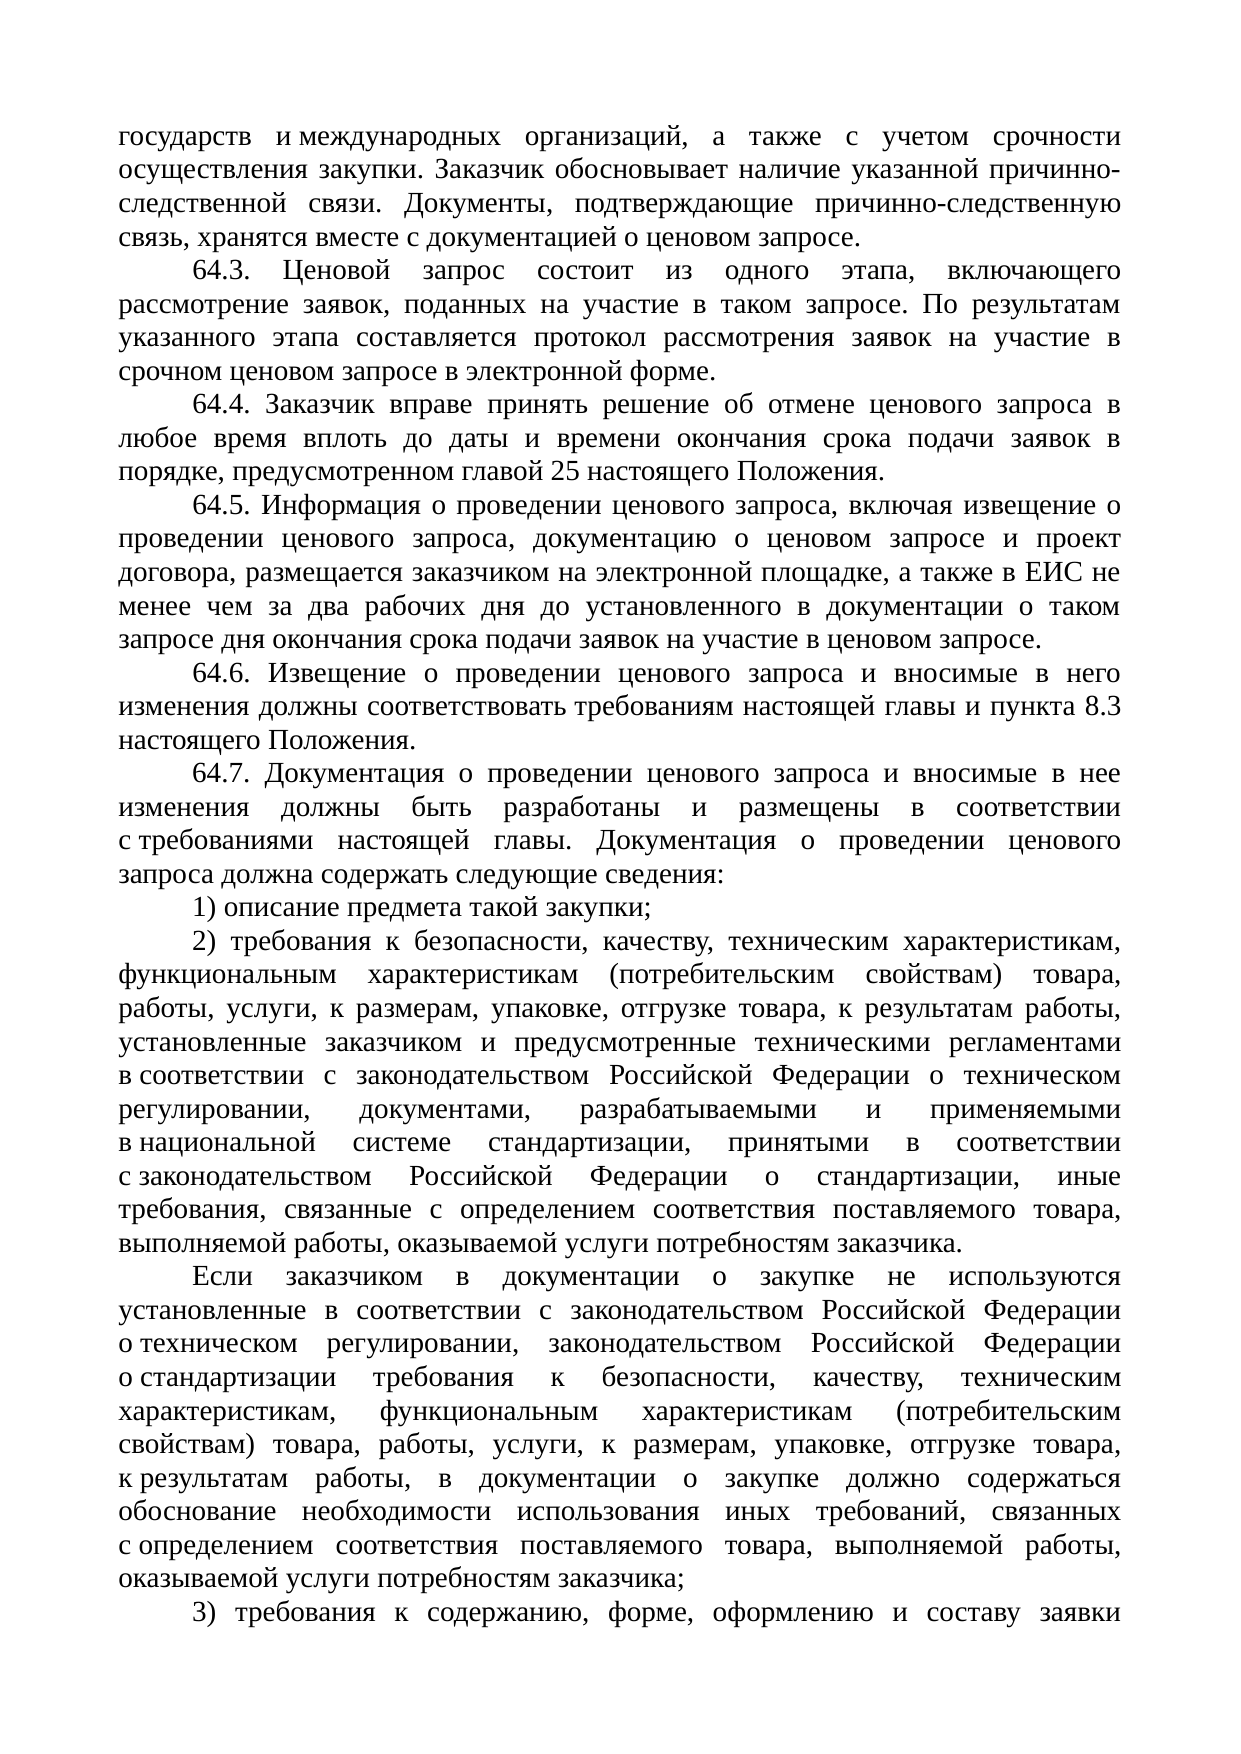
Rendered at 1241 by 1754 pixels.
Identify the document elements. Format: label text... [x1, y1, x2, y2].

text 64.6. Извещение о проведении ценового запроса и вносимые в него изменения должны соответствовать требованиям настоящей главы и пункта 8.3 настоящего Положения. [118, 655, 1122, 755]
text 64.4. Заказчик вправе принять решение об отмене ценового запроса в любое время вплоть до даты и времени окончания срока подачи заявок в порядке, предусмотренном главой 25 настоящего Положения. [118, 386, 1122, 487]
text государств и международных организаций, а также с учетом срочности осуществления закупки. Заказчик обосновывает наличие указанной причинно-следственной связи. Документы, подтверждающие причинно-следственную связь, хранятся вместе с документацией о ценовом запросе. [118, 118, 1122, 252]
text 64.3. Ценовой запрос состоит из одного этапа, включающего рассмотрение заявок, поданных на участие в таком запросе. По результатам указанного этапа составляется протокол рассмотрения заявок на участие в срочном ценовом запросе в электронной форме. [118, 252, 1122, 386]
text 1) описание предмета такой закупки; [118, 889, 1122, 923]
text 2) требования к безопасности, качеству, техническим характеристикам, функциональным характеристикам (потребительским свойствам) товара, работы, услуги, к размерам, упаковке, отгрузке товара, к результатам работы, установленные заказчиком и предусмотренные техническими регламентами в соответствии с законодательством Российской Федерации о техническом регулировании, документами, разрабатываемыми и применяемыми в национальной системе стандартизации, принятыми в соответствии с законодательством Российской Федерации о стандартизации, иные требования, связанные с определением соответствия поставляемого товара, выполняемой работы, оказываемой услуги потребностям заказчика. [118, 923, 1122, 1258]
text 64.7. Документация о проведении ценового запроса и вносимые в нее изменения должны быть разработаны и размещены в соответствии с требованиями настоящей главы. Документация о проведении ценового запроса должна содержать следующие сведения: [118, 755, 1122, 889]
text 64.5. Информация о проведении ценового запроса, включая извещение о проведении ценового запроса, документацию о ценовом запросе и проект договора, размещается заказчиком на электронной площадке, а также в ЕИС не менее чем за два рабочих дня до установленного в документации о таком запросе дня окончания срока подачи заявок на участие в ценовом запросе. [118, 487, 1122, 655]
text Если заказчиком в документации о закупке не используются установленные в соответствии с законодательством Российской Федерации о техническом регулировании, законодательством Российской Федерации о стандартизации требования к безопасности, качеству, техническим характеристикам, функциональным характеристикам (потребительским свойствам) товара, работы, услуги, к размерам, упаковке, отгрузке товара, к результатам работы, в документации о закупке должно содержаться обоснование необходимости использования иных требований, связанных с определением соответствия поставляемого товара, выполняемой работы, оказываемой услуги потребностям заказчика; [118, 1258, 1122, 1594]
text 3) требования к содержанию, форме, оформлению и составу заявки [118, 1594, 1122, 1627]
